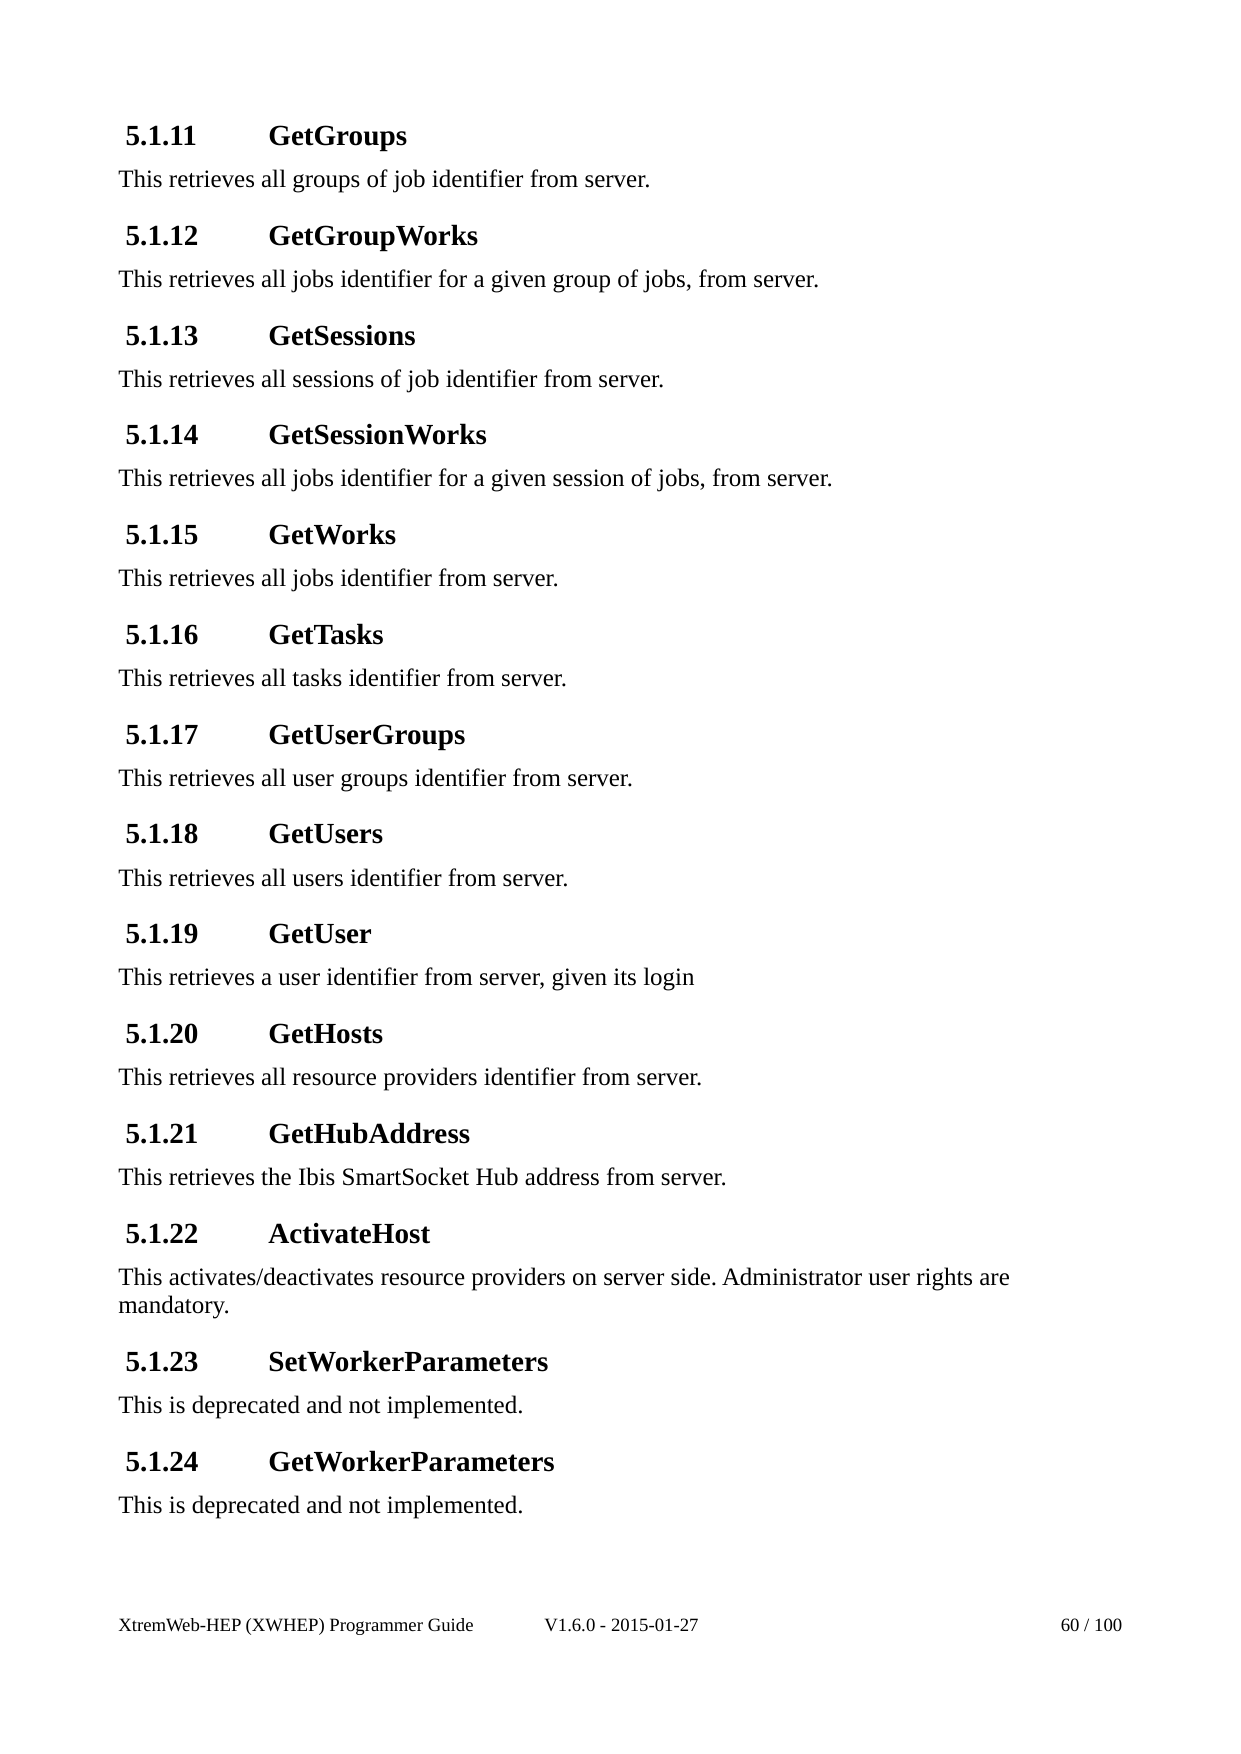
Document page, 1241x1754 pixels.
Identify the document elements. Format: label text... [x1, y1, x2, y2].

subtitle GetWorkerParameters [118, 1444, 1122, 1478]
text This is deprecated and not implemented. [118, 1390, 1122, 1419]
text This retrieves all sessions of job identifier from server. [118, 364, 1122, 392]
text This retrieves all resource providers identifier from server. [118, 1062, 1122, 1091]
subtitle GetUserGroups [118, 717, 1122, 750]
text This retrieves a user identifier from server, given its login [118, 962, 1122, 991]
subtitle GetHosts [118, 1016, 1122, 1050]
subtitle GetSessionWorks [118, 417, 1122, 451]
subtitle GetUser [118, 916, 1122, 950]
text This retrieves all groups of job identifier from server. [118, 164, 1122, 193]
subtitle GetGroupWorks [118, 218, 1122, 251]
subtitle ActivateHost [118, 1216, 1122, 1249]
subtitle GetHubAddress [118, 1116, 1122, 1149]
subtitle GetSessions [118, 318, 1122, 351]
text This retrieves all jobs identifier from server. [118, 563, 1122, 592]
text This retrieves all tasks identifier from server. [118, 663, 1122, 692]
text This is deprecated and not implemented. [118, 1490, 1122, 1519]
subtitle GetWorks [118, 517, 1122, 551]
subtitle GetGroups [118, 118, 1122, 152]
text This retrieves all user groups identifier from server. [118, 763, 1122, 792]
text This activates/deactivates resource providers on server side. Administrator user rights are mandatory. [118, 1262, 1122, 1319]
subtitle GetTasks [118, 617, 1122, 651]
text This retrieves all users identifier from server. [118, 863, 1122, 891]
text This retrieves the Ibis SmartSocket Hub address from server. [118, 1162, 1122, 1191]
text This retrieves all jobs identifier for a given session of jobs, from server. [118, 463, 1122, 492]
subtitle GetUsers [118, 817, 1122, 850]
text This retrieves all jobs identifier for a given group of jobs, from server. [118, 264, 1122, 293]
subtitle SetWorkerParameters [118, 1344, 1122, 1378]
